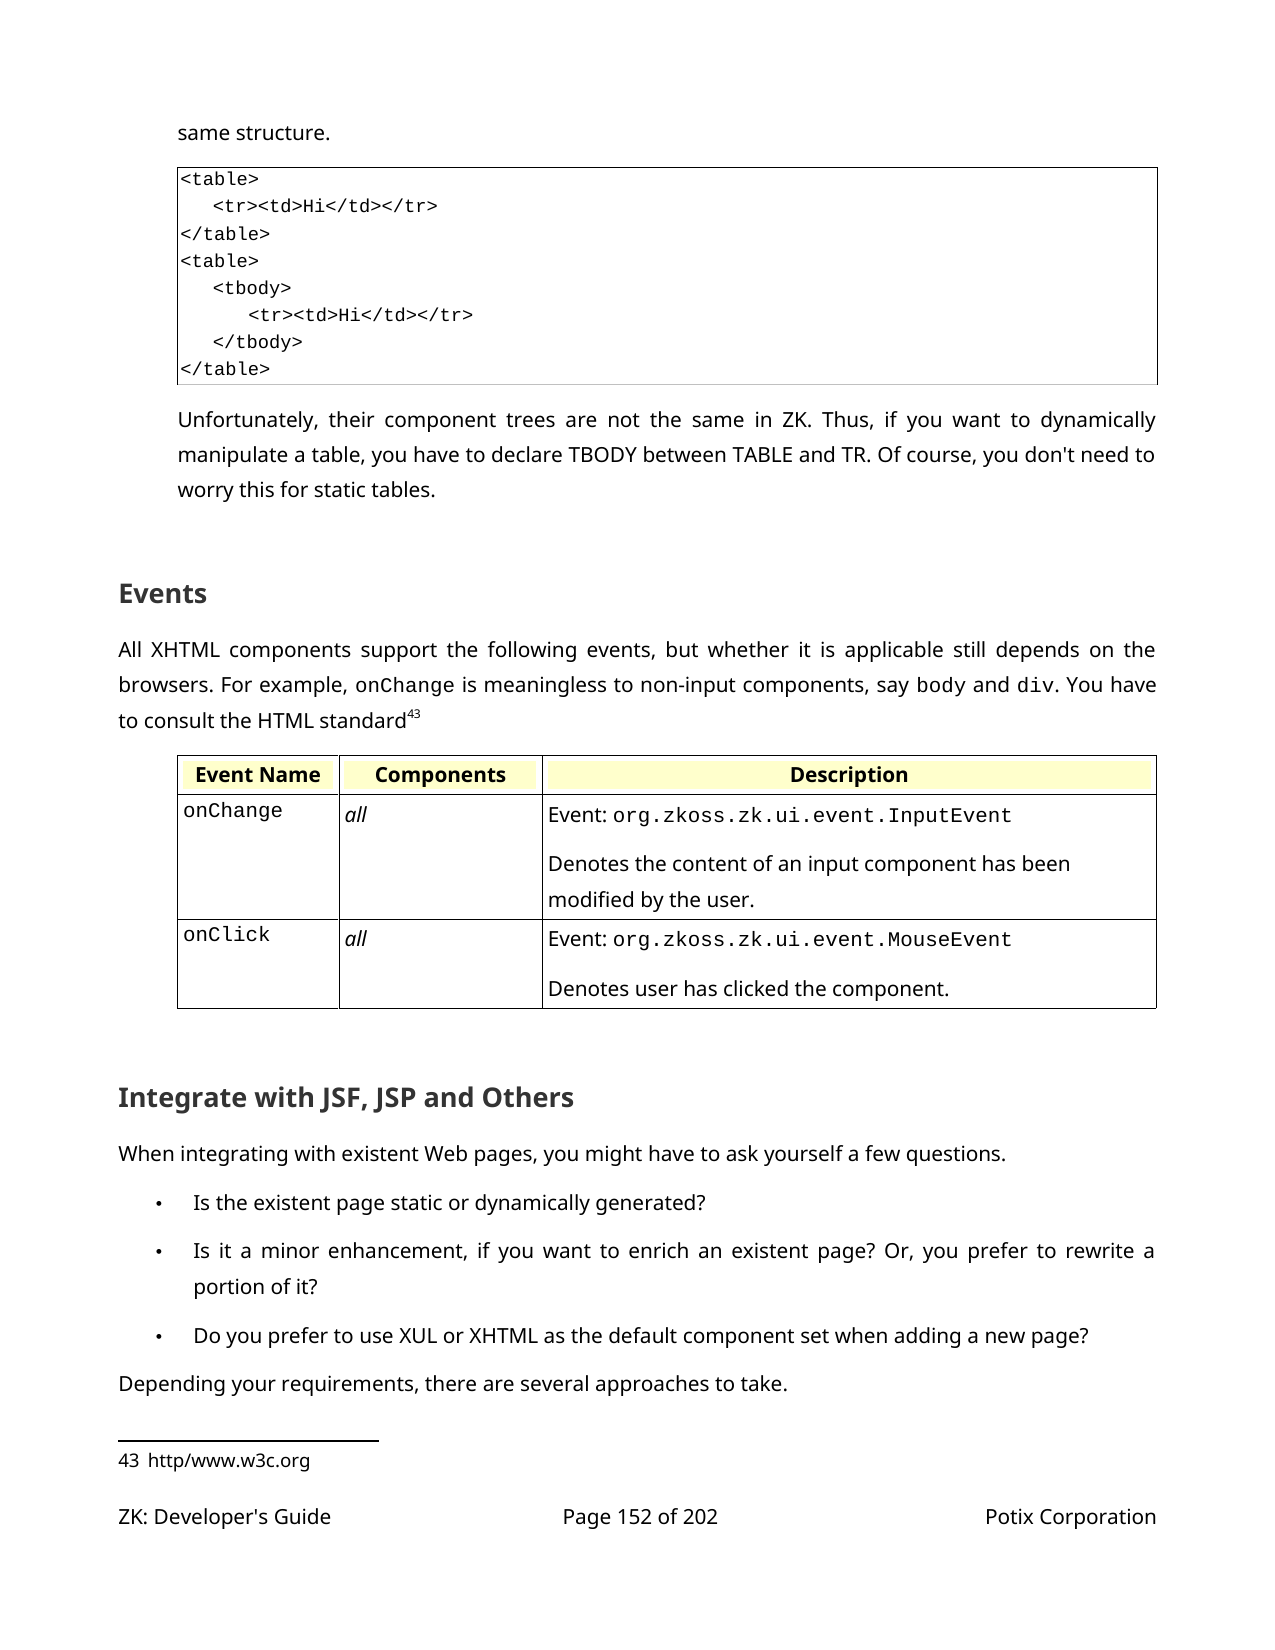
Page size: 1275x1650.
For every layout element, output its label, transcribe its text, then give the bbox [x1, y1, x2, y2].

text When integrating with existent Web pages, you might have to ask yourself a few questions. [118, 1139, 1157, 1167]
text </table> [178, 221, 1157, 246]
subtitle Events [118, 575, 1157, 611]
text Unfortunately, their component trees are not the same in ZK. Thus, if you want to dynamically manipulate a table, you have to declare TBODY between TABLE and TR. Of course, you don't need to worry this for static tables. [177, 405, 1157, 504]
text <tr><td>Hi</td></tr> [178, 194, 1157, 218]
text <table> [178, 168, 1157, 191]
list Do you prefer to use XUL or XHTML as the default component set when adding a new page? [156, 1321, 1157, 1349]
text Depending your requirements, there are several approaches to take. [118, 1369, 1157, 1398]
text http/www.w3c.org [118, 1447, 1157, 1473]
text <tbody> [178, 276, 1157, 300]
text All XHTML components support the following events, but whether it is applicable still depends on the browsers. For example, onChange is meaningless to non-input components, say body and div. You have to consult the HTML standard [118, 635, 1157, 734]
table_cell onChange [178, 795, 338, 919]
table_header Components [340, 756, 542, 794]
text <tr><td>Hi</td></tr> [178, 303, 1157, 327]
text </table> [178, 357, 1157, 384]
table_cell all [340, 920, 542, 1008]
list Is it a minor enhancement, if you want to enrich an existent page? Or, you prefer to rewrite a portion of it? [156, 1237, 1157, 1300]
table_header Description [543, 756, 1156, 794]
list Is the existent page static or dynamically generated? [156, 1188, 1157, 1216]
table_cell Event: org.zkoss.zk.ui.event.MouseEvent Denotes user has clicked the component. [543, 920, 1156, 1008]
table_header Event Name [178, 756, 338, 794]
table_cell all [340, 795, 542, 919]
subtitle Integrate with JSF, JSP and Others [118, 1078, 1157, 1115]
text </tbody> [178, 330, 1157, 354]
text same structure. [177, 118, 1157, 146]
table_cell onClick [178, 920, 338, 1008]
text <table> [178, 248, 1157, 273]
table_cell Event: org.zkoss.zk.ui.event.InputEvent Denotes the content of an input component has been modified by the user. [543, 795, 1156, 919]
